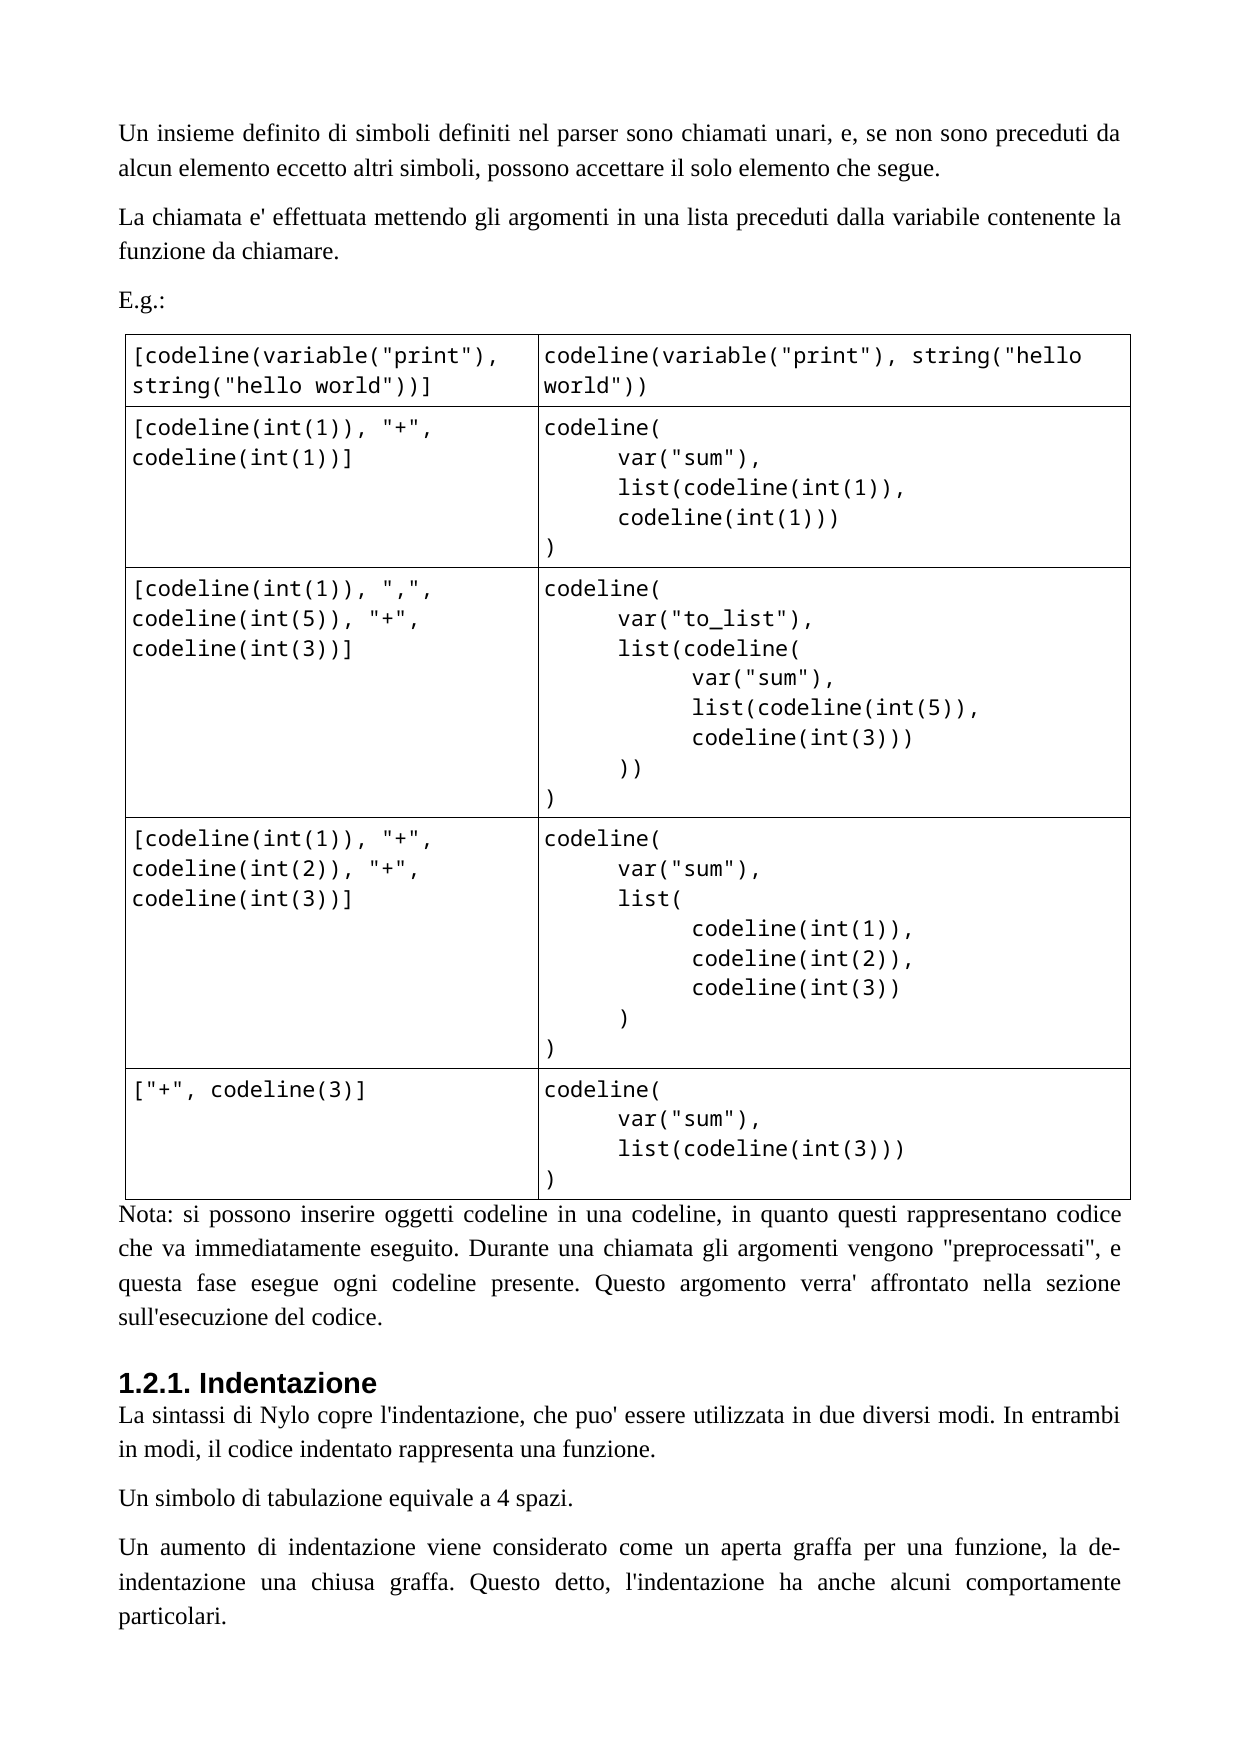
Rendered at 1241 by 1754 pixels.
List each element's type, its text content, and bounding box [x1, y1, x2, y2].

table_cell codeline( var("to_list"), list(codeline( var("sum"), list(codeline(int(5)), codeline(int(3))) )) ) [539, 568, 1130, 817]
text Nota: si possono inserire oggetti codeline in una codeline, in quanto questi rappresentano codice che va immediatamente eseguito. Durante una chiamata gli argomenti vengono "preprocessati", e questa fase esegue ogni codeline presente. Questo argomento verra' affrontato nella sezione sull'esecuzione del codice. [118, 1199, 1122, 1331]
text Un insieme definito di simboli definiti nel parser sono chiamati unari, e, se non sono preceduti da alcun elemento eccetto altri simboli, possono accettare il solo elemento che segue. [118, 118, 1122, 181]
table_cell [codeline(int(1)), "+", codeline(int(2)), "+", codeline(int(3))] [126, 818, 538, 1067]
table_cell codeline( var("sum"), list(codeline(int(1)), codeline(int(1))) ) [539, 407, 1130, 567]
text La chiamata e' effettuata mettendo gli argomenti in una lista preceduti dalla variabile contenente la funzione da chiamare. [118, 202, 1122, 265]
text Un aumento di indentazione viene considerato come un aperta graffa per una funzione, la de-indentazione una chiusa graffa. Questo detto, l'indentazione ha anche alcuni comportamente particolari. [118, 1532, 1122, 1630]
table_cell [codeline(int(1)), ",", codeline(int(5)), "+", codeline(int(3))] [126, 568, 538, 817]
text E.g.: [118, 285, 1122, 314]
table_cell codeline( var("sum"), list( codeline(int(1)), codeline(int(2)), codeline(int(3)) ) ) [539, 818, 1130, 1067]
table_cell ["+", codeline(3)] [126, 1069, 538, 1198]
table_header [codeline(variable("print"), string("hello world"))] [126, 335, 538, 406]
table_cell codeline( var("sum"), list(codeline(int(3))) ) [539, 1069, 1130, 1198]
text Un simbolo di tabulazione equivale a 4 spazi. [118, 1483, 1122, 1512]
table_header codeline(variable("print"), string("hello world")) [539, 335, 1130, 406]
text La sintassi di Nylo copre l'indentazione, che puo' essere utilizzata in due diversi modi. In entrambi in modi, il codice indentato rappresenta una funzione. [118, 1400, 1122, 1463]
table_cell [codeline(int(1)), "+", codeline(int(1))] [126, 407, 538, 567]
subtitle 1.2.1. Indentazione [118, 1366, 1122, 1400]
